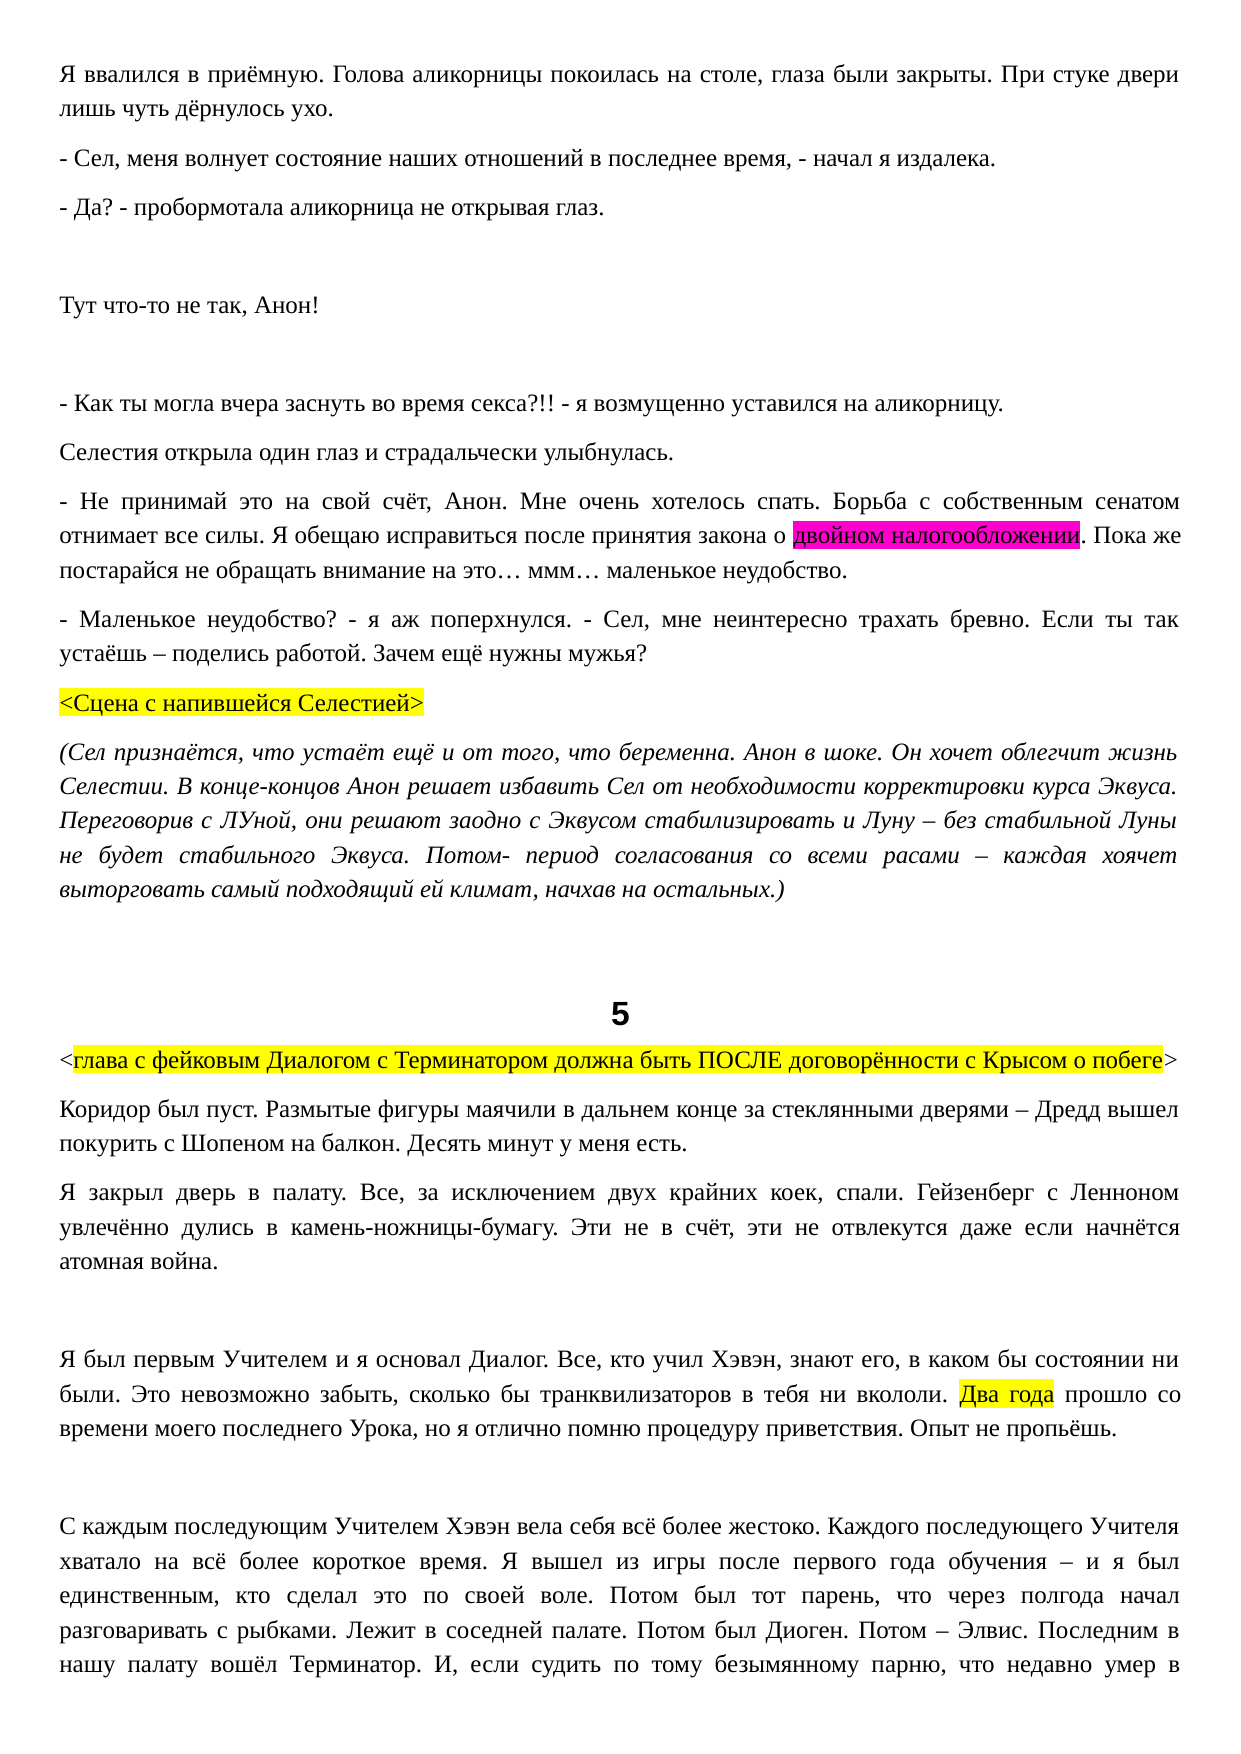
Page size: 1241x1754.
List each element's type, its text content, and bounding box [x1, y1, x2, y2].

text - Как ты могла вчера заснуть во время секса?!! - я возмущенно уставился на аликорницу. [59, 388, 1181, 417]
text - Сел, меня волнует состояние наших отношений в последнее время, - начал я издалека. [59, 143, 1181, 171]
text <Сцена с напившейся Селестией> [59, 688, 1181, 716]
text Я закрыл дверь в палату. Все, за исключением двух крайних коек, спали. Гейзенберг с Ленноном увлечённо дулись в камень-ножницы-бумагу. Эти не в счёт, эти не отвлекутся даже если начнётся атомная война. [59, 1177, 1181, 1275]
text Тут что-то не так, Анон! [59, 290, 1181, 318]
text С каждым последующим Учителем Хэвэн вела себя всё более жестоко. Каждого последующего Учителя хватало на всё более короткое время. Я вышел из игры после первого года обучения – и я был единственным, кто сделал это по своей воле. Потом был тот парень, что через полгода начал разговаривать с рыбками. Лежит в соседней палате. Потом был Диоген. Потом – Элвис. Последним в нашу палату вошёл Терминатор. И, если судить по тому безымянному парню, что недавно умер в [59, 1511, 1181, 1678]
text - Да? - пробормотала аликорница не открывая глаз. [59, 192, 1181, 220]
text - Маленькое неудобство? - я аж поперхнулся. - Сел, мне неинтересно трахать бревно. Если ты так устаёшь – поделись работой. Зачем ещё нужны мужья? [59, 604, 1181, 667]
text Я ввалился в приёмную. Голова аликорницы покоилась на столе, глаза были закрыты. При стуке двери лишь чуть дёрнулось ухо. [59, 59, 1181, 122]
text Я был первым Учителем и я основал Диалог. Все, кто учил Хэвэн, знают его, в каком бы состоянии ни были. Это невозможно забыть, сколько бы транквилизаторов в тебя ни вкололи. Два года прошло со времени моего последнего Урока, но я отлично помню процедуру приветствия. Опыт не пропьёшь. [59, 1344, 1181, 1442]
text (Сел признаётся, что устаёт ещё и от того, что беременна. Анон в шоке. Он хочет облегчит жизнь Селестии. В конце-концов Анон решает избавить Сел от необходимости корректировки курса Эквуса. Переговорив с ЛУной, они решают заодно с Эквусом стабилизировать и Луну – без стабильной Луны не будет стабильного Эквуса. Потом- период согласования со всеми расами – каждая хоячет выторговать самый подходящий ей климат, начхав на остальных.) [59, 737, 1181, 903]
text <глава с фейковым Диалогом с Терминатором должна быть ПОСЛЕ договорённости с Крысом о побеге> [59, 1045, 1181, 1073]
text Коридор был пуст. Размытые фигуры маячили в дальнем конце за стеклянными дверями – Дредд вышел покурить с Шопеном на балкон. Десять минут у меня есть. [59, 1094, 1181, 1157]
subtitle 5 [59, 993, 1181, 1032]
text - Не принимай это на свой счёт, Анон. Мне очень хотелось спать. Борьба с собственным сенатом отнимает все силы. Я обещаю исправиться после принятия закона о двойном налогообложении. Пока же постарайся не обращать внимание на это… ммм… маленькое неудобство. [59, 486, 1181, 584]
text Селестия открыла один глаз и страдальчески улыбнулась. [59, 437, 1181, 466]
